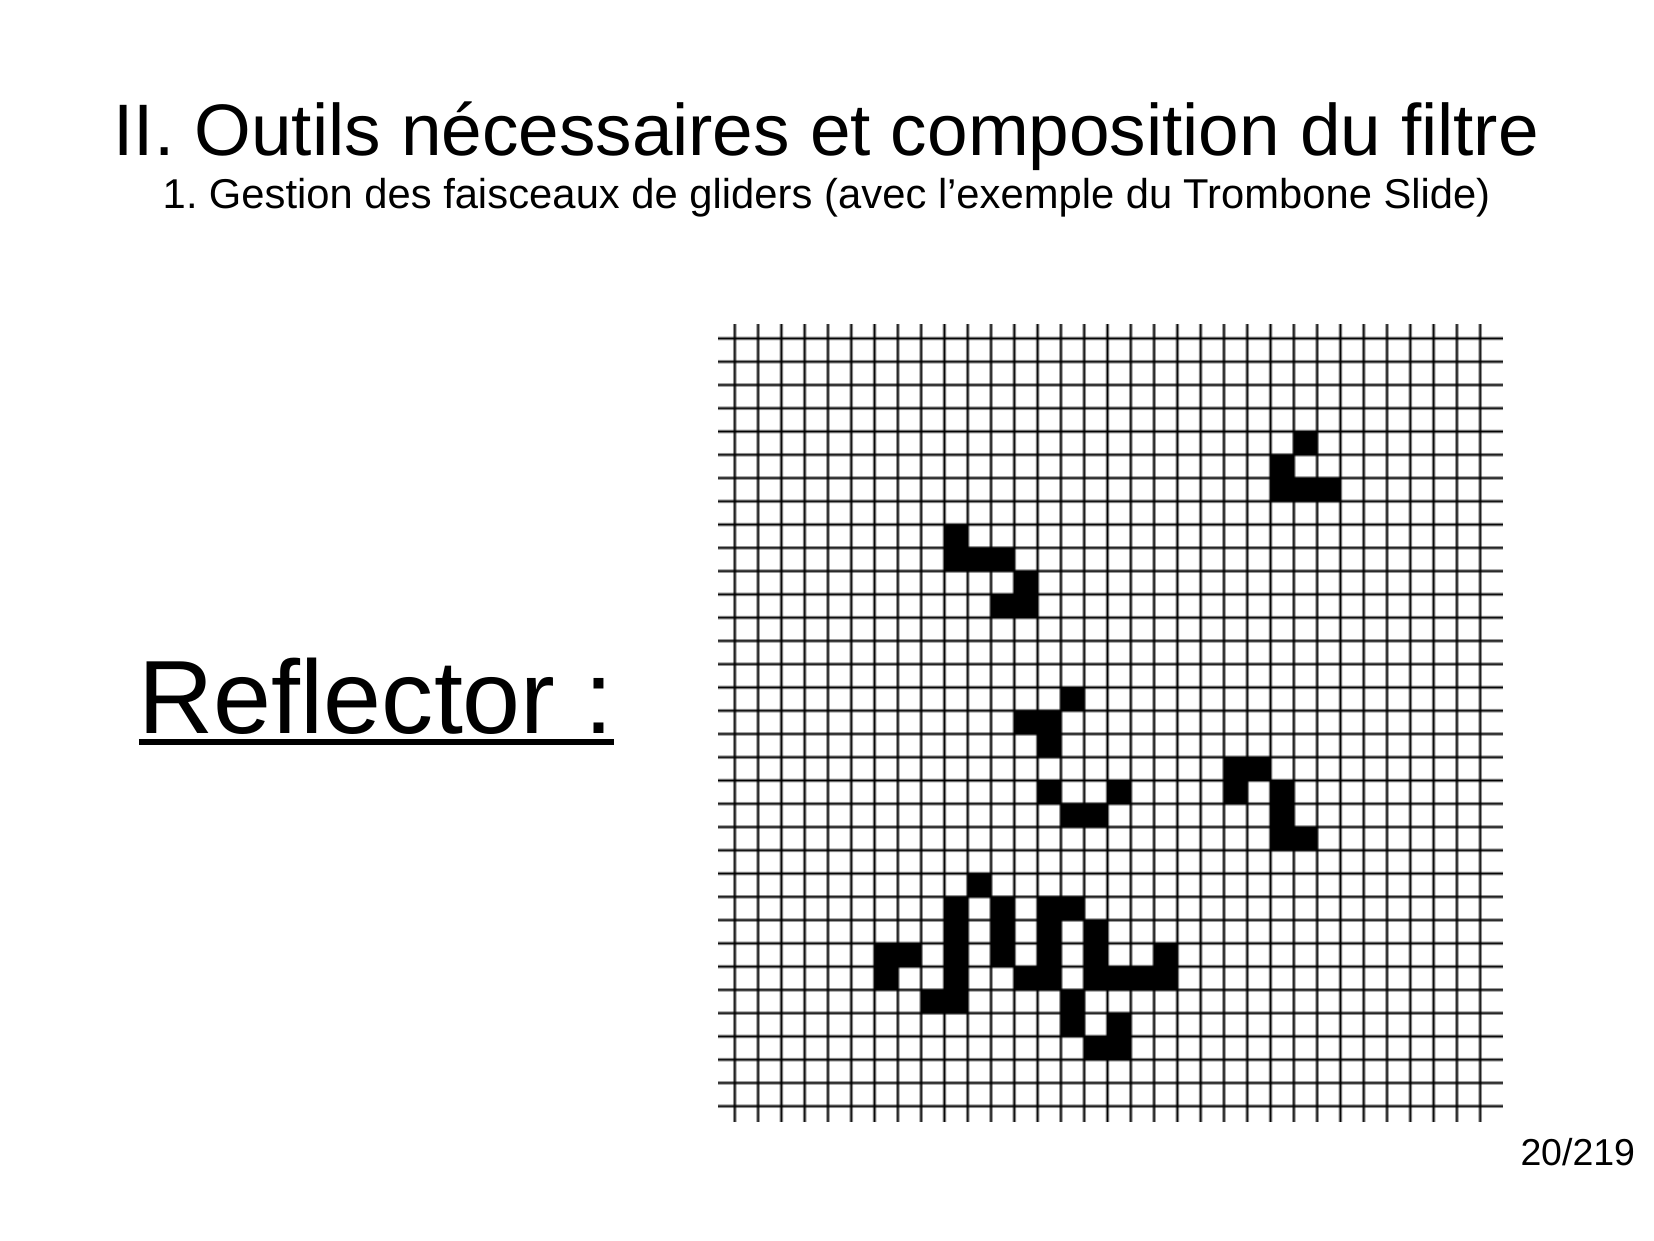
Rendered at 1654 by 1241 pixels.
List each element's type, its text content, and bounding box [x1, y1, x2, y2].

text_box Reflector : [124, 631, 629, 763]
text_box <number>/219 [1505, 1124, 1654, 1182]
picture [718, 324, 1503, 1123]
title II. Outils nécessaires et composition du filtre 1. Gestion des faisceaux de gliders (avec l’exemple du Trombone Slide) [0, 30, 1654, 276]
